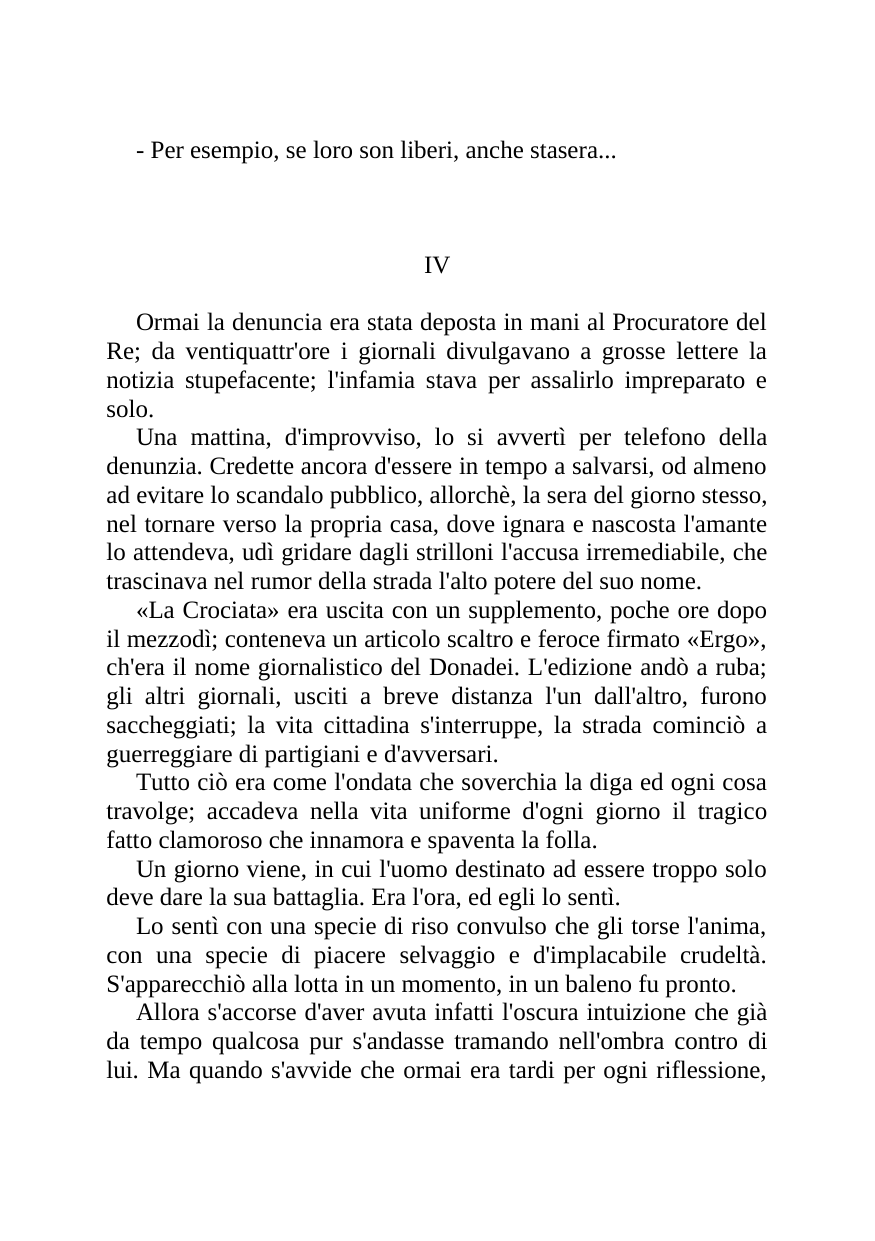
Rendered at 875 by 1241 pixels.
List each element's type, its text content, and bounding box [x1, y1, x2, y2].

text «La Crociata» era uscita con un supplemento, poche ore dopo il mezzodì; conteneva un articolo scaltro e feroce firmato «Ergo», ch'era il nome giornalistico del Donadei. L'edizione andò a ruba; gli altri giornali, usciti a breve distanza l'un dall'altro, furono saccheggiati; la vita cittadina s'interruppe, la strada cominciò a guerreggiare di partigiani e d'avversari. [106, 595, 768, 767]
text Allora s'accorse d'aver avuta infatti l'oscura intuizione che già da tempo qualcosa pur s'andasse tramando nell'ombra contro di lui. Ma quando s'avvide che ormai era tardi per ogni riflessione, [106, 997, 768, 1084]
text IV [106, 250, 768, 279]
text Un giorno viene, in cui l'uomo destinato ad essere troppo solo deve dare la sua battaglia. Era l'ora, ed egli lo sentì. [106, 854, 768, 911]
text - Per esempio, se loro son liberi, anche stasera... [106, 135, 768, 164]
text Tutto ciò era come l'ondata che soverchia la diga ed ogni cosa travolge; accadeva nella vita uniforme d'ogni giorno il tragico fatto clamoroso che innamora e spaventa la folla. [106, 767, 768, 854]
text Lo sentì con una specie di riso convulso che gli torse l'anima, con una specie di piacere selvaggio e d'implacabile crudeltà. S'apparecchiò alla lotta in un momento, in un baleno fu pronto. [106, 911, 768, 997]
text Una mattina, d'improvviso, lo si avvertì per telefono della denunzia. Credette ancora d'essere in tempo a salvarsi, od almeno ad evitare lo scandalo pubblico, allorchè, la sera del giorno stesso, nel tornare verso la propria casa, dove ignara e nascosta l'amante lo attendeva, udì gridare dagli strilloni l'accusa irremediabile, che trascinava nel rumor della strada l'alto potere del suo nome. [106, 422, 768, 595]
text Ormai la denuncia era stata deposta in mani al Procuratore del Re; da ventiquattr'ore i giornali divulgavano a grosse lettere la notizia stupefacente; l'infamia stava per assalirlo impreparato e solo. [106, 307, 768, 422]
